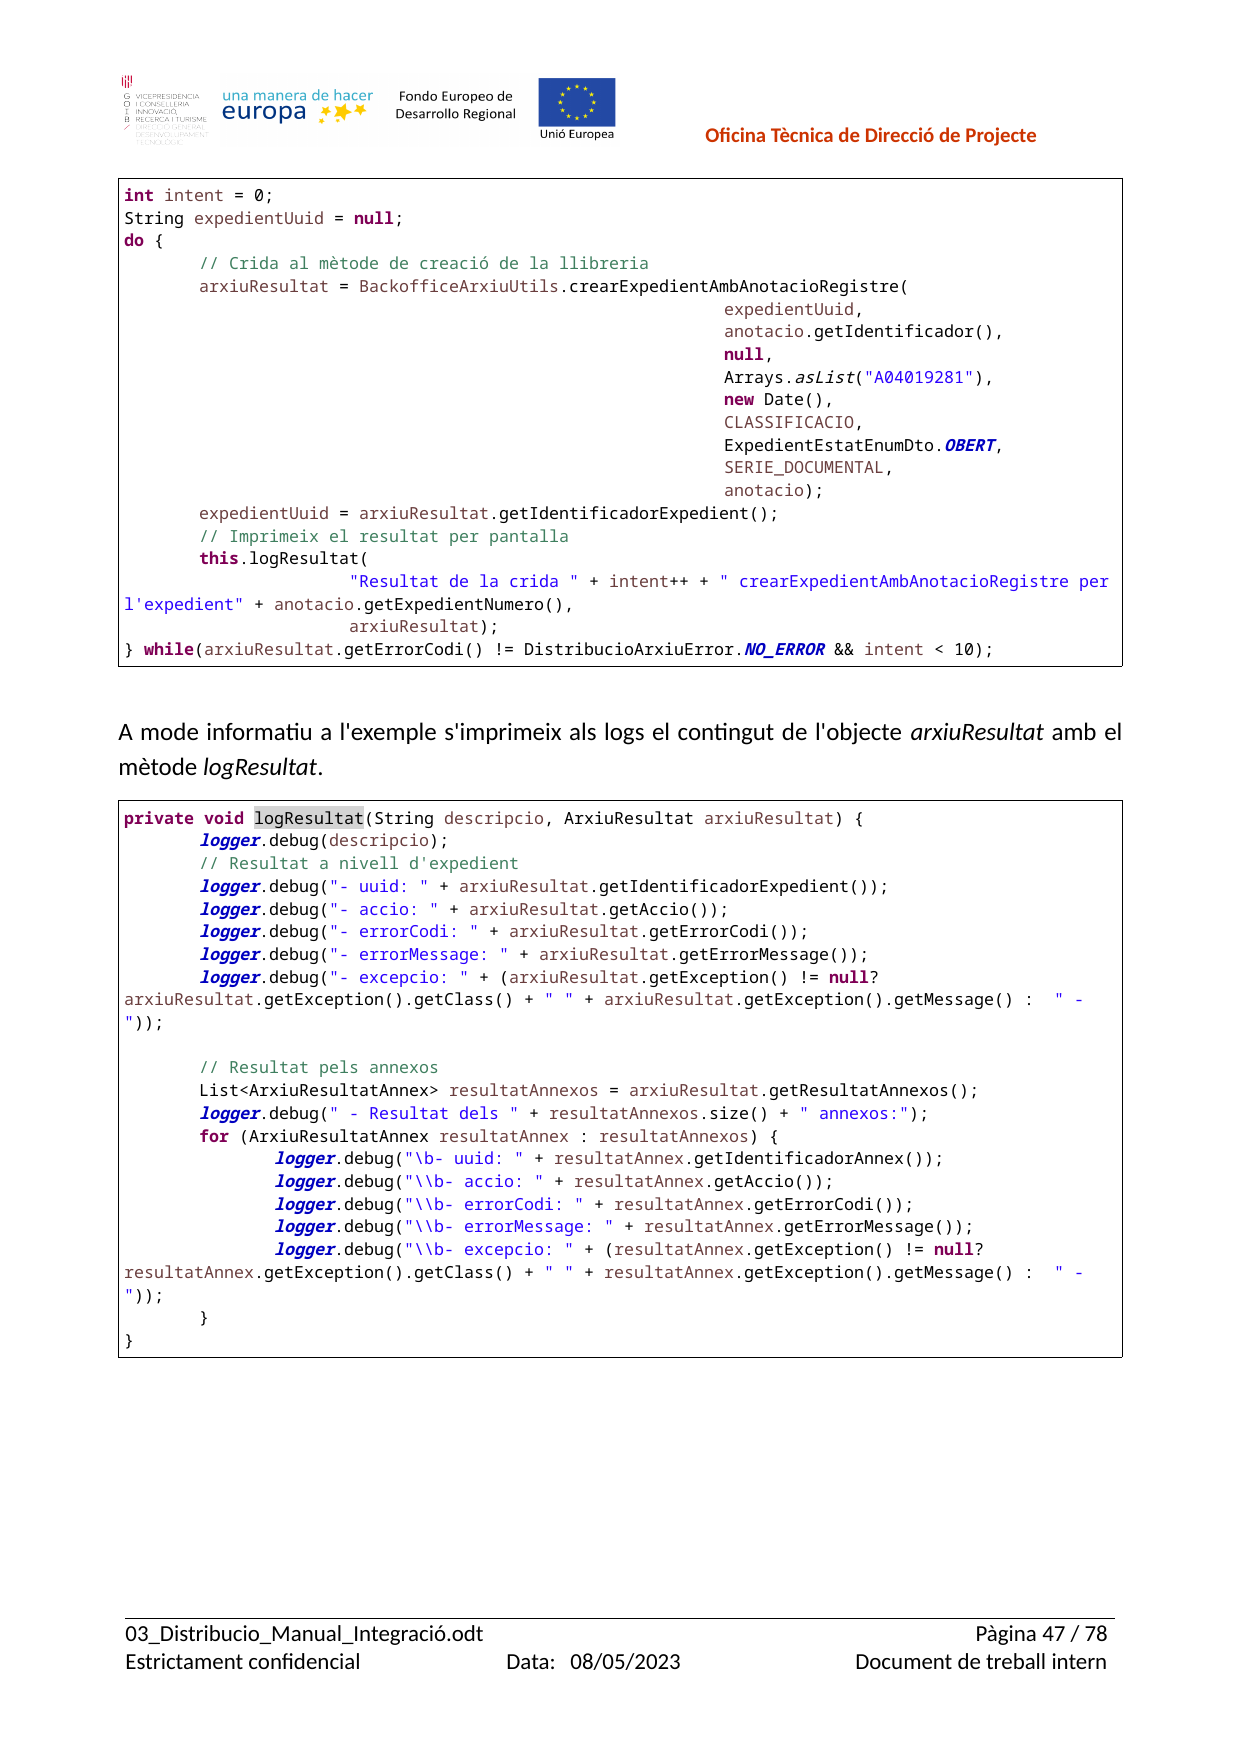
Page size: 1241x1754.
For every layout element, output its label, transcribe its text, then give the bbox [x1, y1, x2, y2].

table_header int intent = 0; String expedientUuid = null; do { // Crida al mètode de creació de la llibreria arxiuResultat = BackofficeArxiuUtils.crearExpedientAmbAnotacioRegistre( expedientUuid, anotacio.getIdentificador(), null, Arrays.asList("A04019281"), new Date(), CLASSIFICACIO, ExpedientEstatEnumDto.OBERT, SERIE_DOCUMENTAL, anotacio); expedientUuid = arxiuResultat.getIdentificadorExpedient(); // Imprimeix el resultat per pantalla this.logResultat( "Resultat de la crida " + intent++ + " crearExpedientAmbAnotacioRegistre per l'expedient" + anotacio.getExpedientNumero(), arxiuResultat); } while(arxiuResultat.getErrorCodi() != DistribucioArxiuError.NO_ERROR && intent < 10); [119, 179, 1122, 666]
text A mode informatiu a l'exemple s'imprimeix als logs el contingut de l'objecte arxiuResultat amb el mètode logResultat. [118, 716, 1122, 781]
picture [219, 73, 621, 147]
picture [118, 73, 213, 147]
table_header private void logResultat(String descripcio, ArxiuResultat arxiuResultat) { logger.debug(descripcio); // Resultat a nivell d'expedient logger.debug("- uuid: " + arxiuResultat.getIdentificadorExpedient()); logger.debug("- accio: " + arxiuResultat.getAccio()); logger.debug("- errorCodi: " + arxiuResultat.getErrorCodi()); logger.debug("- errorMessage: " + arxiuResultat.getErrorMessage()); logger.debug("- excepcio: " + (arxiuResultat.getException() != null? arxiuResultat.getException().getClass() + " " + arxiuResultat.getException().getMessage() : " - ")); // Resultat pels annexos List<ArxiuResultatAnnex> resultatAnnexos = arxiuResultat.getResultatAnnexos(); logger.debug(" - Resultat dels " + resultatAnnexos.size() + " annexos:"); for (ArxiuResultatAnnex resultatAnnex : resultatAnnexos) { logger.debug("\b- uuid: " + resultatAnnex.getIdentificadorAnnex()); logger.debug("\\b- accio: " + resultatAnnex.getAccio()); logger.debug("\\b- errorCodi: " + resultatAnnex.getErrorCodi()); logger.debug("\\b- errorMessage: " + resultatAnnex.getErrorMessage()); logger.debug("\\b- excepcio: " + (resultatAnnex.getException() != null? resultatAnnex.getException().getClass() + " " + resultatAnnex.getException().getMessage() : " - ")); } } [119, 801, 1122, 1357]
